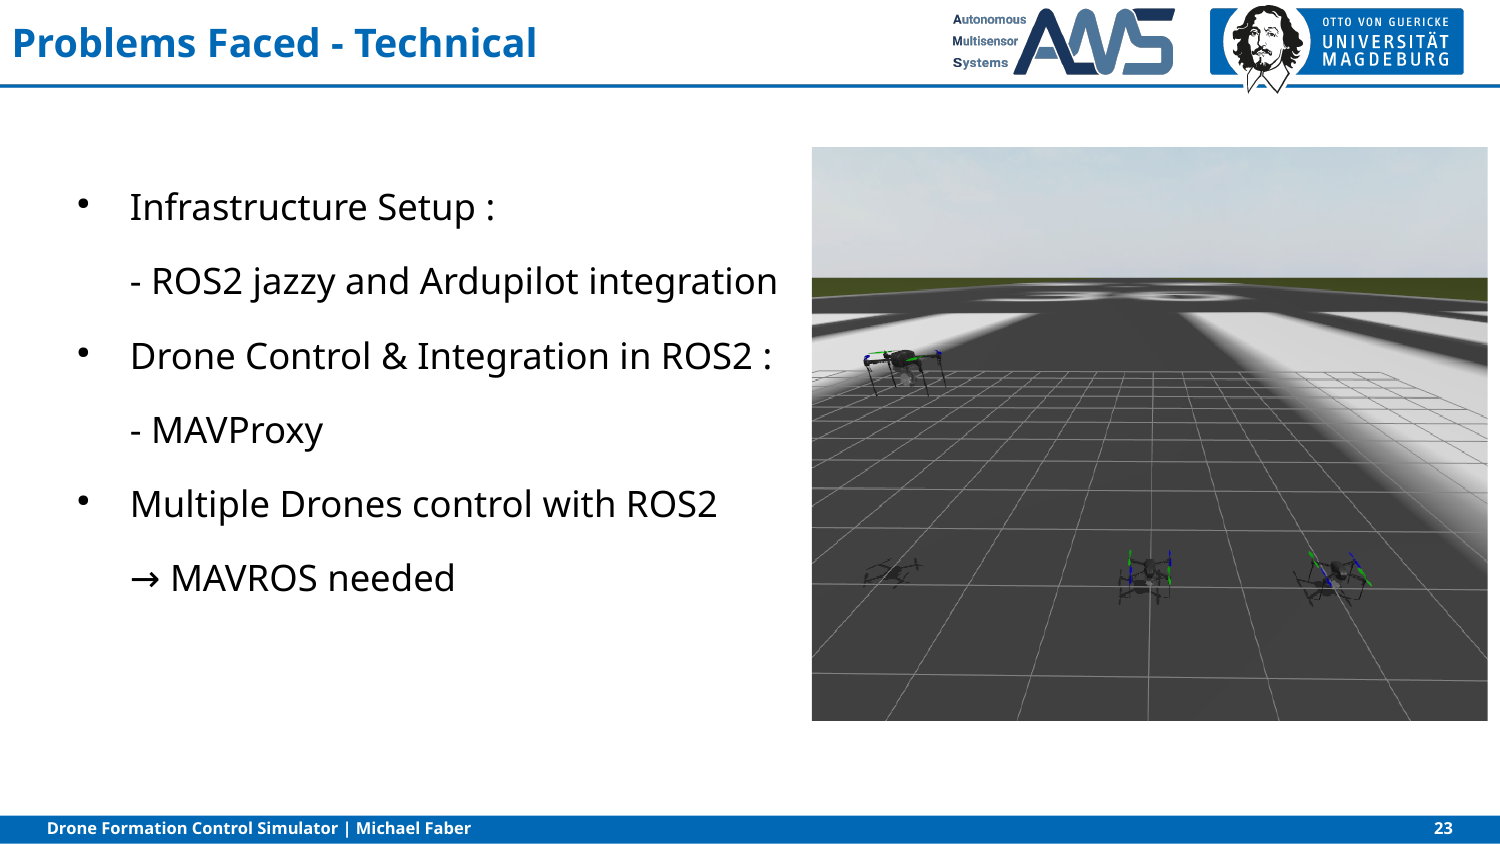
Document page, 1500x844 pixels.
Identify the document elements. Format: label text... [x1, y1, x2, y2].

title Problems Faced - Technical [0, 0, 943, 86]
picture [811, 147, 1488, 721]
list Infrastructure Setup : - ROS2 jazzy and Ardupilot integration Drone Control & Integration in ROS2 : - MAVProxy Multiple Drones control with ROS2 → MAVROS needed [59, 184, 782, 721]
picture [0, 0, 1500, 103]
